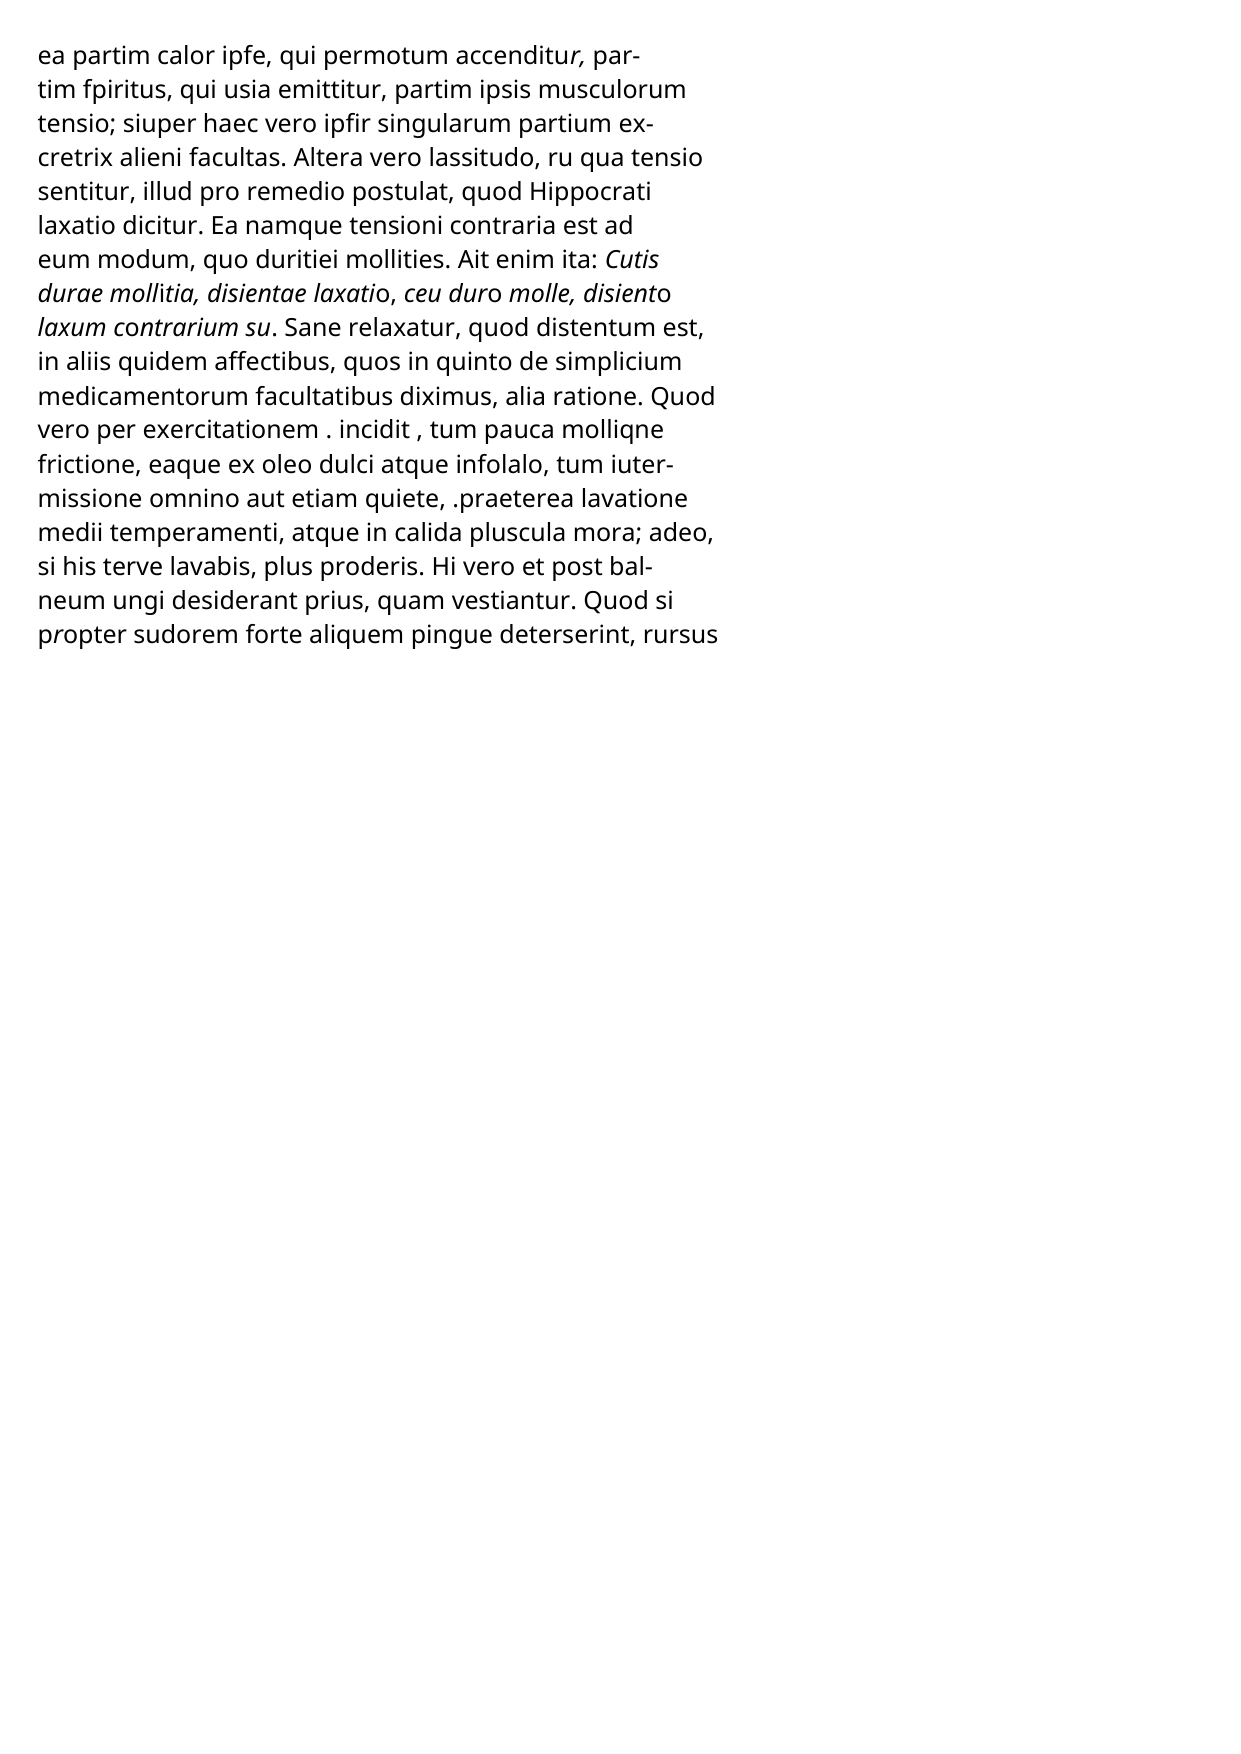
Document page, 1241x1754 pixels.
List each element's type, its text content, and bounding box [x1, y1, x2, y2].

text ea partim calor ipfe, qui permotum accenditur, par- tim fpiritus, qui usia emittitur, partim ipsis musculorum tensio; siuper haec vero ipfir singularum partium ex- cretrix alieni facultas. Altera vero lassitudo, ru qua tensio sentitur, illud pro remedio postulat, quod Hippocrati laxatio dicitur. Ea namque tensioni contraria est ad eum modum, quo duritiei mollities. Ait enim ita: Cutis durae mollitia, disientae laxatio, ceu duro molle, disiento laxum contrarium su. Sane relaxatur, quod distentum est, in aliis quidem affectibus, quos in quinto de simplicium medicamentorum facultatibus diximus, alia ratione. Quod vero per exercitationem . incidit , tum pauca molliqne frictione, eaque ex oleo dulci atque infolalo, tum iuter- missione omnino aut etiam quiete, .praeterea lavatione medii temperamenti, atque in calida pluscula mora; adeo, si his terve lavabis, plus proderis. Hi vero et post bal- neum ungi desiderant prius, quam vestiantur. Quod si propter sudorem forte aliquem pingue deterserint, rursus [37, 37, 1203, 651]
